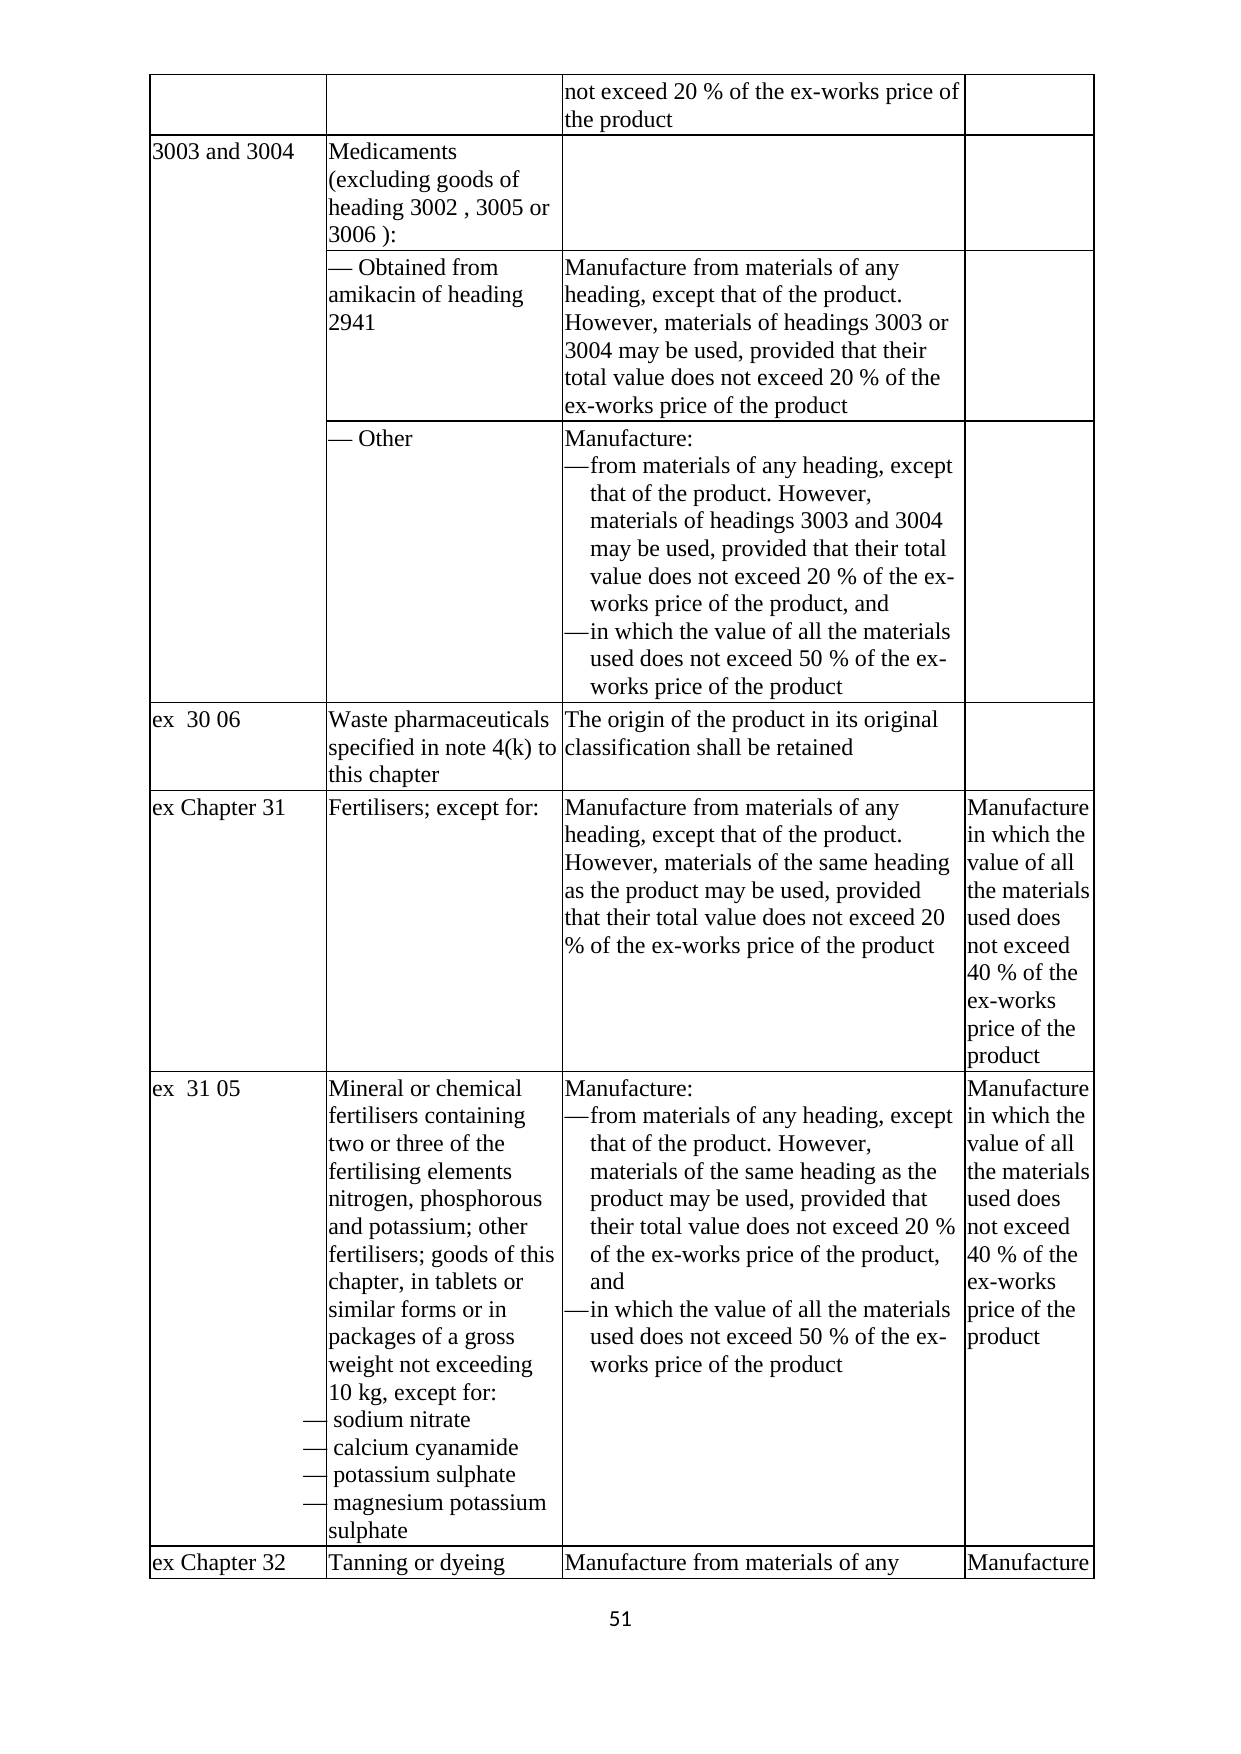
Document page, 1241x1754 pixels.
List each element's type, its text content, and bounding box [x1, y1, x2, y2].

table_header — [564, 1295, 590, 1378]
table_cell Manufacture from materials of any heading, except that of the product. However, materials of the same heading as the product may be used, provided that their total value does not exceed 20 % of the ex-works price of the product [563, 791, 964, 1071]
table_cell — Obtained from amikacin of heading 2941 [327, 251, 562, 420]
table_cell [966, 136, 1093, 249]
table_cell Waste pharmaceuticals specified in note 4(k) to this chapter [327, 703, 562, 789]
table_cell [966, 75, 1093, 134]
table_header — [564, 617, 590, 700]
table_cell ex Chapter 31 [151, 791, 326, 1071]
table_cell ex 30 06 [151, 703, 326, 789]
table_cell 3003 and 3004 [151, 136, 326, 702]
table_cell Fertilisers; except for: [327, 791, 562, 1071]
table_cell Manufacture in which the value of all the materials used does not exceed 40 % of the ex-works price of the product [966, 1072, 1093, 1545]
table_cell Medicaments (excluding goods of heading 3002 , 3005 or 3006 ): [327, 136, 562, 249]
table_cell [966, 703, 1093, 789]
table_header — [564, 451, 590, 617]
table_header in which the value of all the materials used does not exceed 50 % of the ex-works price of the product [590, 617, 963, 700]
table_cell not exceed 20 % of the ex-works price of the product [563, 75, 964, 134]
table_cell Manufacture from materials of any heading, except that of the product. However, materials of headings 3003 or 3004 may be used, provided that their total value does not exceed 20 % of the ex-works price of the product [563, 251, 964, 420]
table_cell Manufacture: [563, 1072, 964, 1545]
table_header from materials of any heading, except that of the product. However, materials of headings 3003 and 3004 may be used, provided that their total value does not exceed 20 % of the ex-works price of the product, and [590, 451, 963, 617]
table_cell Manufacture from materials of any [563, 1547, 964, 1578]
table_cell [151, 75, 326, 134]
table_cell Manufacture in which the value of all the materials used does not exceed 40 % of the ex-works price of the product [966, 791, 1093, 1071]
table_header in which the value of all the materials used does not exceed 50 % of the ex-works price of the product [590, 1295, 963, 1378]
table_cell Tanning or dyeing [327, 1547, 562, 1578]
table_cell Mineral or chemical fertilisers containing two or three of the fertilising elements nitrogen, phosphorous and potassium; other fertilisers; goods of this chapter, in tablets or similar forms or in packages of a gross weight not exceeding 10 kg, except for: — sodium nitrate — calcium cyanamide — potassium sulphate — magnesium potassium sulphate [327, 1072, 562, 1545]
table_cell — Other [327, 422, 562, 702]
table_cell Manufacture: [563, 422, 964, 702]
table_cell [327, 75, 562, 134]
table_cell [563, 136, 964, 249]
table_cell The origin of the product in its original classification shall be retained [563, 703, 964, 789]
table_header — [564, 1102, 590, 1295]
table_header from materials of any heading, except that of the product. However, materials of the same heading as the product may be used, provided that their total value does not exceed 20 % of the ex-works price of the product, and [590, 1102, 963, 1295]
table_cell [966, 251, 1093, 420]
table_cell Manufacture [966, 1547, 1093, 1578]
table_cell ex 31 05 [151, 1072, 326, 1545]
table_cell [966, 422, 1093, 702]
table_cell ex Chapter 32 [151, 1547, 326, 1578]
